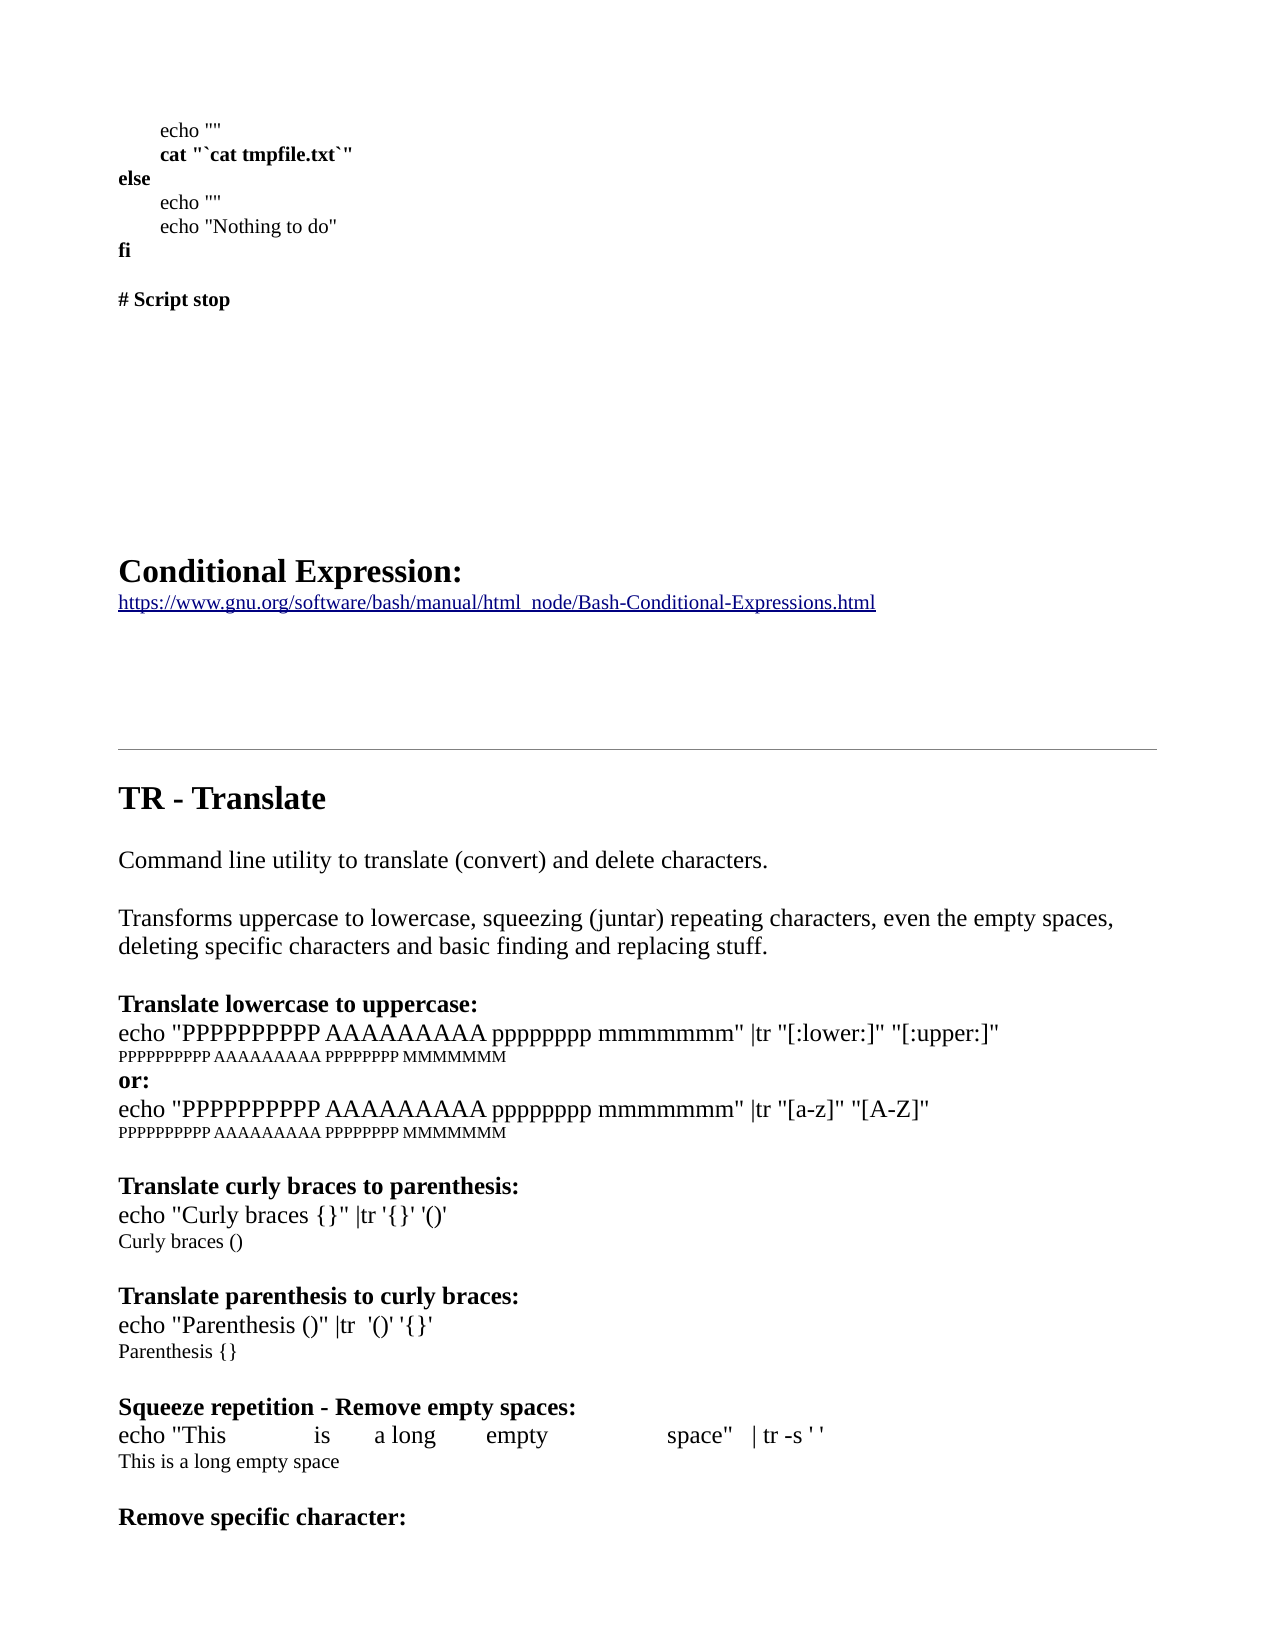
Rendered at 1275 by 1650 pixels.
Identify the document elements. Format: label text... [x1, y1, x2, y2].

text echo "This is a long empty space" | tr -s ' ' [118, 1420, 1157, 1449]
text Conditional Expression: [118, 551, 1157, 589]
text # Script stop [118, 287, 1157, 311]
text PPPPPPPPPP AAAAAAAAA PPPPPPPP MMMMMMM [118, 1046, 1157, 1066]
text echo "Curly braces {}" |tr '{}' '()' [118, 1200, 1157, 1228]
text Command line utility to translate (convert) and delete characters. [118, 845, 1157, 874]
text echo "PPPPPPPPPP AAAAAAAAA pppppppp mmmmmmm" |tr "[:lower:]" "[:upper:]" [118, 1018, 1157, 1046]
text or: [118, 1066, 1157, 1094]
text Squeeze repetition - Remove empty spaces: [118, 1392, 1157, 1420]
text echo "Nothing to do" [118, 214, 1157, 238]
text This is a long empty space [118, 1449, 1157, 1473]
text PPPPPPPPPP AAAAAAAAA PPPPPPPP MMMMMMM [118, 1123, 1157, 1142]
text Transforms uppercase to lowercase, squeezing (juntar) repeating characters, even the empty spaces, [118, 903, 1157, 931]
text TR - Translate [118, 778, 1157, 816]
text Translate lowercase to uppercase: [118, 989, 1157, 1018]
text Parenthesis {} [118, 1339, 1157, 1363]
text Translate parenthesis to curly braces: [118, 1281, 1157, 1310]
text echo "PPPPPPPPPP AAAAAAAAA pppppppp mmmmmmm" |tr "[a-z]" "[A-Z]" [118, 1094, 1157, 1123]
text Translate curly braces to parenthesis: [118, 1171, 1157, 1200]
text https://www.gnu.org/software/bash/manual/html_node/Bash-Conditional-Expressions.html [118, 589, 1157, 614]
text echo "" [118, 118, 1157, 142]
text Remove specific character: [118, 1502, 1157, 1531]
text deleting specific characters and basic finding and replacing stuff. [118, 931, 1157, 960]
text cat "`cat tmpfile.txt`" [118, 142, 1157, 166]
text echo "Parenthesis ()" |tr '()' '{}' [118, 1310, 1157, 1339]
text else [118, 166, 1157, 190]
text echo "" [118, 190, 1157, 214]
text fi [118, 238, 1157, 262]
text Curly braces () [118, 1228, 1157, 1253]
